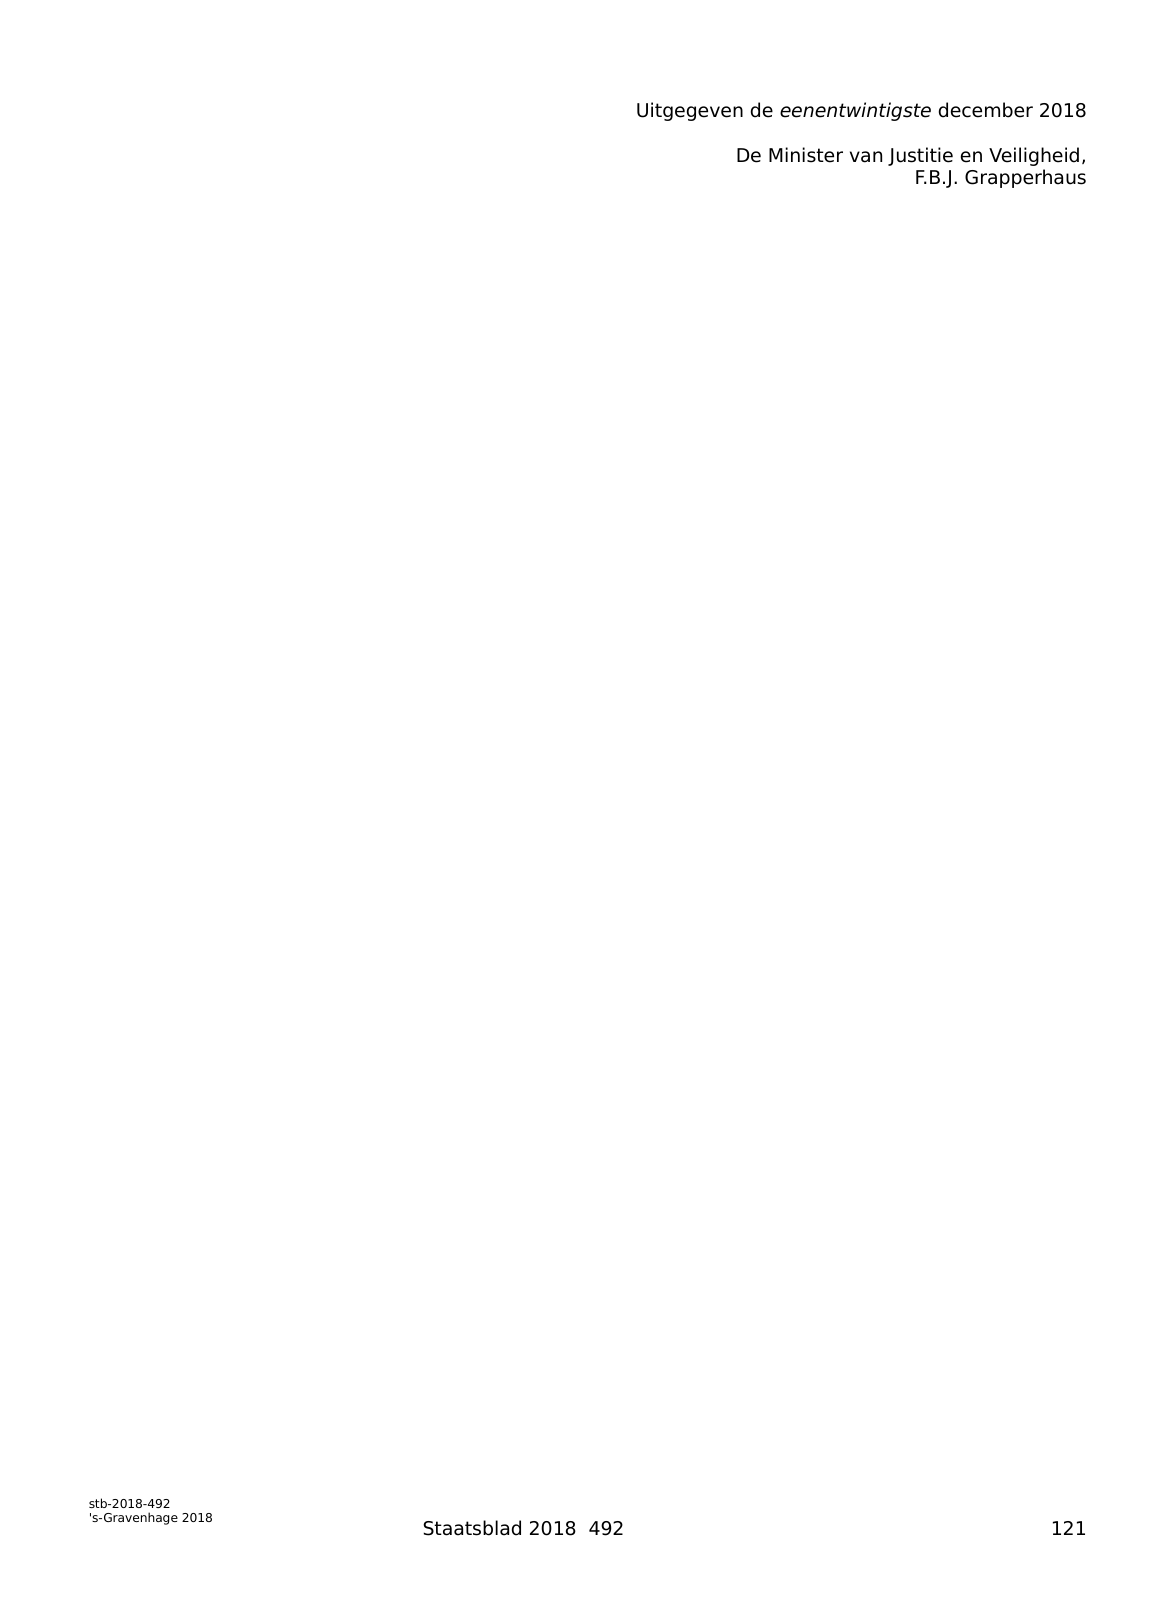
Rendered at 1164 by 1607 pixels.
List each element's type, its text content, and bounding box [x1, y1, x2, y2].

text De Minister van Justitie en Veiligheid, F.B.J. Grapperhaus [422, 144, 1087, 188]
text 's-Gravenhage 2018 [88, 1511, 323, 1525]
text stb-2018-492 [88, 1497, 323, 1511]
text Uitgegeven de eenentwintigste december 2018 [422, 100, 1087, 122]
